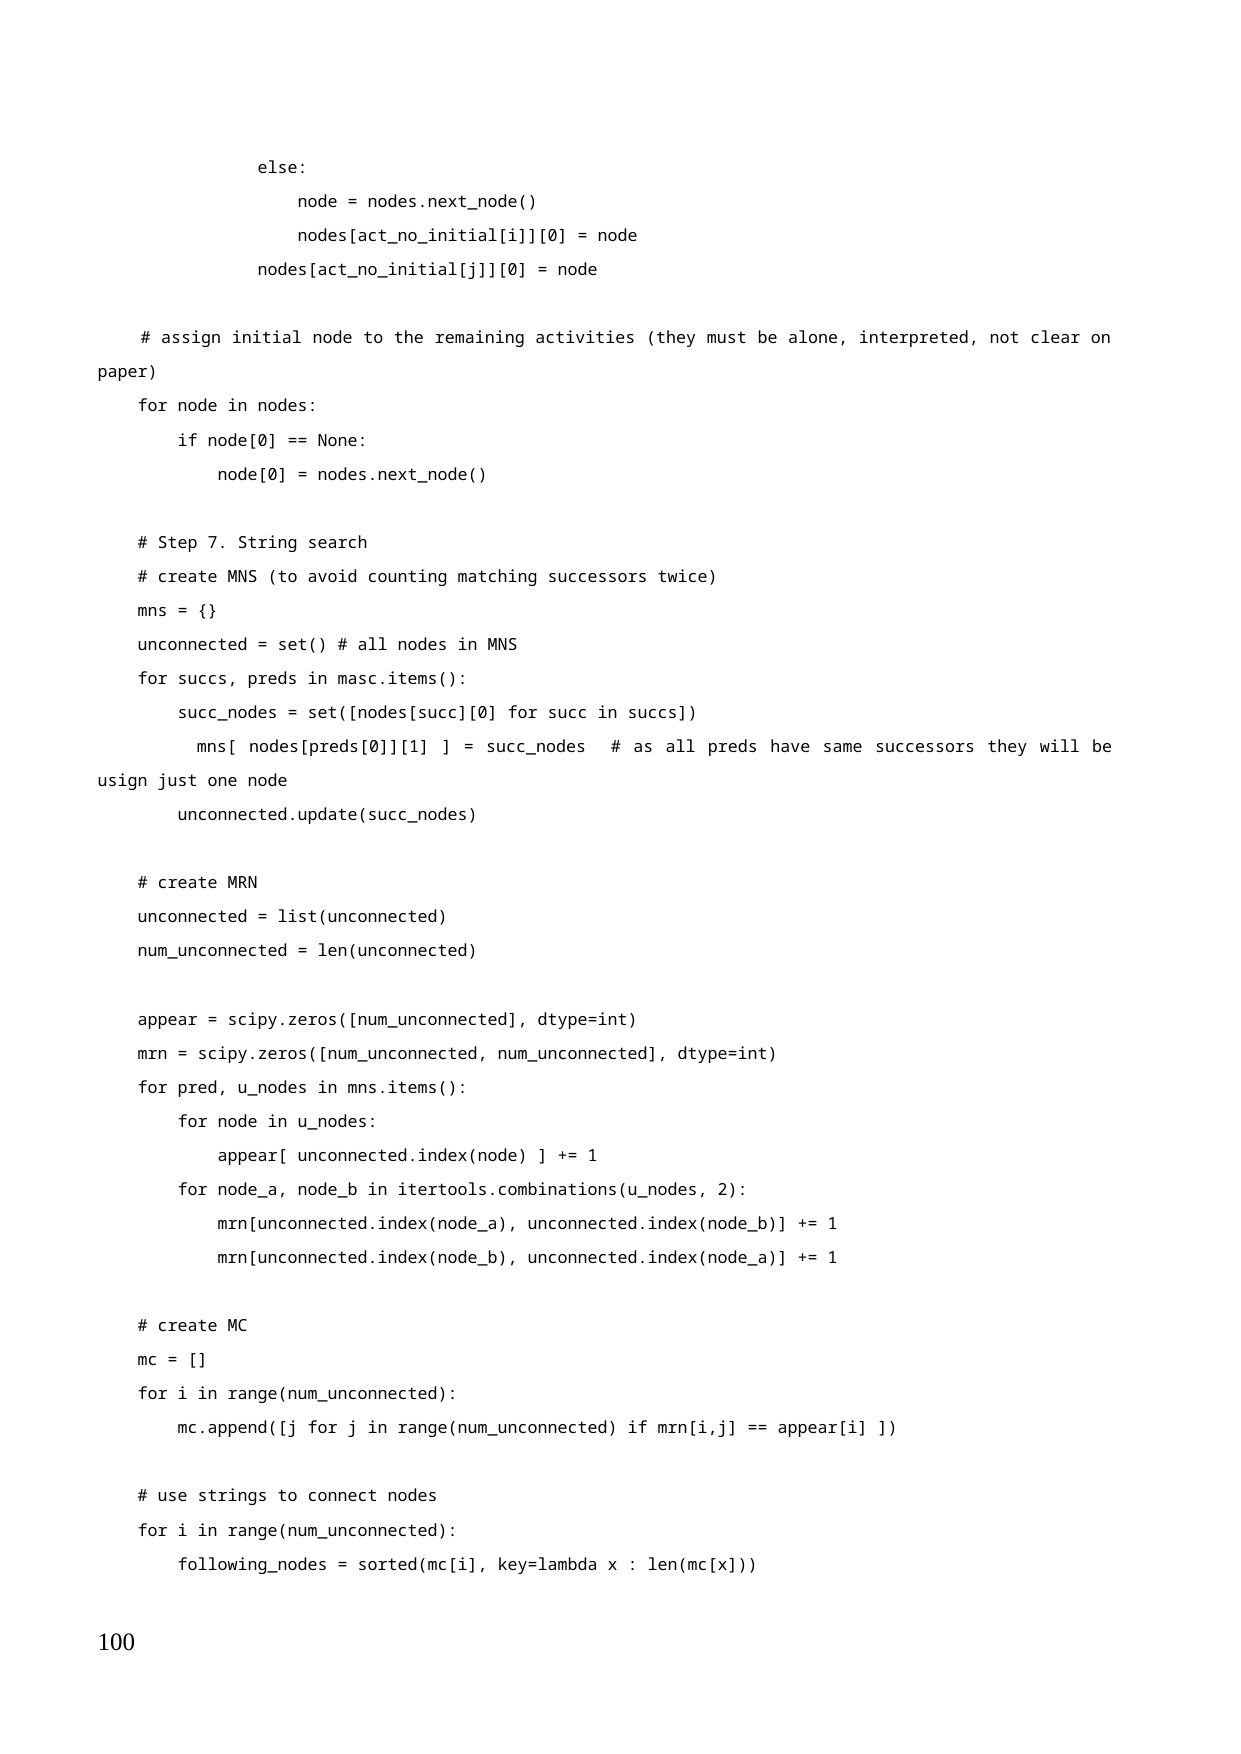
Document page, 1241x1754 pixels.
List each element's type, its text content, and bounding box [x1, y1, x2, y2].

text unconnected = list(unconnected) [97, 905, 1113, 928]
text for succs, preds in masc.items(): [97, 667, 1113, 689]
text mrn[unconnected.index(node_b), unconnected.index(node_a)] += 1 [97, 1246, 1113, 1268]
text mrn = scipy.zeros([num_unconnected, num_unconnected], dtype=int) [97, 1041, 1113, 1064]
text following_nodes = sorted(mc[i], key=lambda x : len(mc[x])) [97, 1552, 1113, 1575]
text if node[0] == None: [97, 428, 1113, 451]
text # assign initial node to the remaining activities (they must be alone, interpreted, not clear on paper) [97, 326, 1113, 383]
text for node in nodes: [97, 394, 1113, 417]
text # create MRN [97, 871, 1113, 894]
text # create MNS (to avoid counting matching successors twice) [97, 564, 1113, 587]
text for node_a, node_b in itertools.combinations(u_nodes, 2): [97, 1177, 1113, 1200]
text # create MC [97, 1314, 1113, 1336]
text num_unconnected = len(unconnected) [97, 939, 1113, 962]
text succ_nodes = set([nodes[succ][0] for succ in succs]) [97, 701, 1113, 723]
text nodes[act_no_initial[j]][0] = node [97, 258, 1113, 281]
text nodes[act_no_initial[i]][0] = node [97, 224, 1113, 246]
text # use strings to connect nodes [97, 1484, 1113, 1507]
text node = nodes.next_node() [97, 190, 1113, 212]
text mns = {} [97, 598, 1113, 621]
text unconnected.update(succ_nodes) [97, 803, 1113, 826]
text mns[ nodes[preds[0]][1] ] = succ_nodes # as all preds have same successors they will be usign just one node [97, 735, 1113, 791]
text appear[ unconnected.index(node) ] += 1 [97, 1143, 1113, 1166]
text for pred, u_nodes in mns.items(): [97, 1075, 1113, 1098]
text # Step 7. String search [97, 530, 1113, 553]
text mc.append([j for j in range(num_unconnected) if mrn[i,j] == appear[i] ]) [97, 1416, 1113, 1439]
text for i in range(num_unconnected): [97, 1518, 1113, 1541]
text mrn[unconnected.index(node_a), unconnected.index(node_b)] += 1 [97, 1212, 1113, 1234]
text for i in range(num_unconnected): [97, 1382, 1113, 1404]
text node[0] = nodes.next_node() [97, 462, 1113, 485]
text for node in u_nodes: [97, 1109, 1113, 1132]
text appear = scipy.zeros([num_unconnected], dtype=int) [97, 1007, 1113, 1030]
text mc = [] [97, 1348, 1113, 1371]
text else: [97, 156, 1113, 178]
text unconnected = set() # all nodes in MNS [97, 632, 1113, 655]
